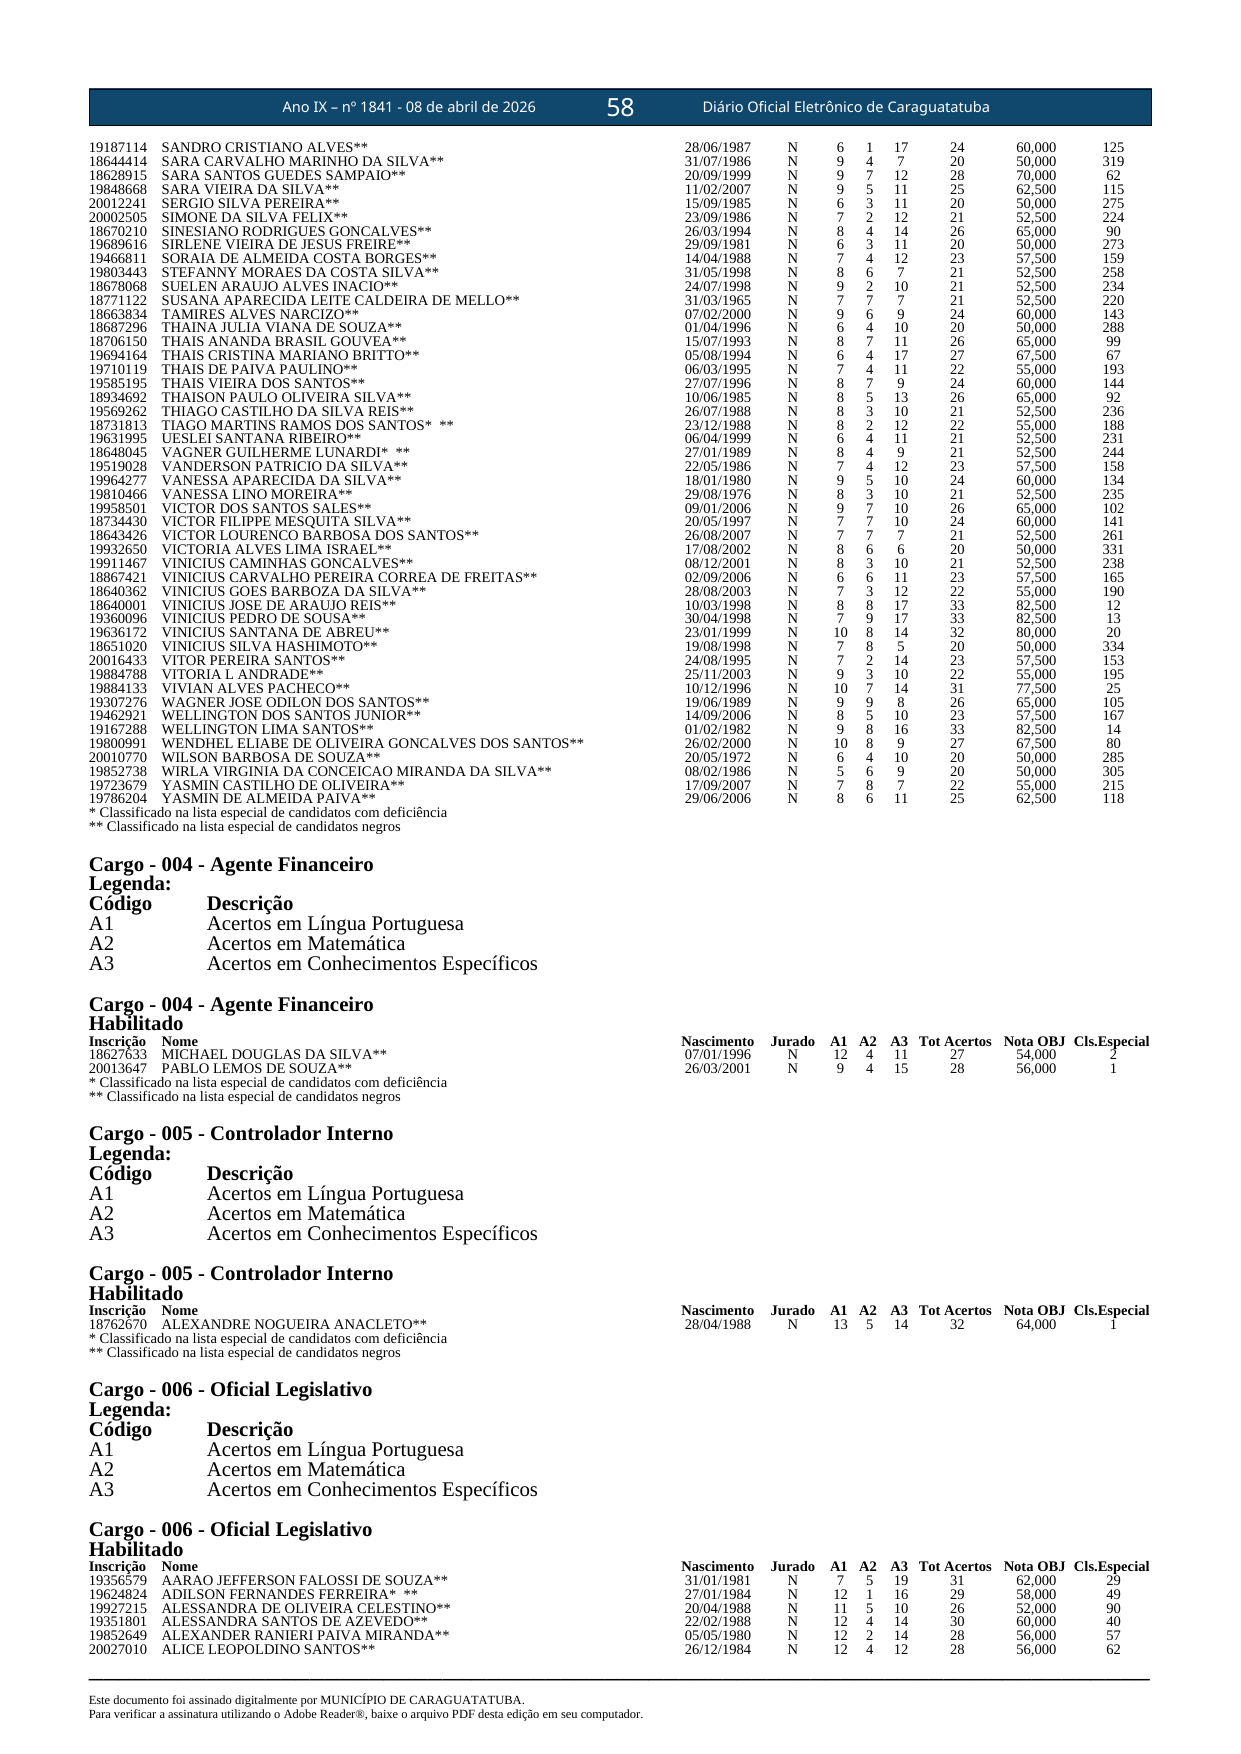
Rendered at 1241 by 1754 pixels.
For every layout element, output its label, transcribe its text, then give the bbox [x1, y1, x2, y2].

text ** Classificado na lista especial de candidatos negros [88, 1090, 1152, 1104]
text A2 Acertos em Matemática [88, 1204, 1152, 1224]
text A2 Acertos em Matemática [88, 1460, 1152, 1480]
text 20012241 SERGIO SILVA PEREIRA** 15/09/1985 N 6 3 11 20 50,000 275 [88, 197, 1152, 211]
text 19631995 UESLEI SANTANA RIBEIRO** 06/04/1999 N 6 4 11 21 52,500 231 [88, 433, 1152, 447]
text 18934692 THAISON PAULO OLIVEIRA SILVA** 10/06/1985 N 8 5 13 26 65,000 92 [88, 391, 1152, 405]
text 18670210 SINESIANO RODRIGUES GONCALVES** 26/03/1994 N 8 4 14 26 65,000 90 [88, 225, 1152, 239]
text Inscrição Nome Nascimento Jurado A1 A2 A3 Tot Acertos Nota OBJ Cls.Especial [88, 1560, 1152, 1574]
text 19569262 THIAGO CASTILHO DA SILVA REIS** 26/07/1988 N 8 3 10 21 52,500 236 [88, 405, 1152, 419]
text 19710119 THAIS DE PAIVA PAULINO** 06/03/1995 N 7 4 11 22 55,000 193 [88, 363, 1152, 377]
text Legenda: [88, 1401, 1152, 1420]
text 19927215 ALESSANDRA DE OLIVEIRA CELESTINO** 20/04/1988 N 11 5 10 26 52,000 90 [88, 1602, 1152, 1616]
text Inscrição Nome Nascimento Jurado A1 A2 A3 Tot Acertos Nota OBJ Cls.Especial [88, 1035, 1152, 1049]
text Código Descrição [88, 1164, 1152, 1184]
text 18706150 THAIS ANANDA BRASIL GOUVEA** 15/07/1993 N 8 7 11 26 65,000 99 [88, 336, 1152, 349]
text 18651020 VINICIUS SILVA HASHIMOTO** 19/08/1998 N 7 8 5 20 50,000 334 [88, 641, 1152, 654]
text A1 Acertos em Língua Portuguesa [88, 1440, 1152, 1460]
text 19884788 VITORIA L ANDRADE** 25/11/2003 N 9 3 10 22 55,000 195 [88, 668, 1152, 682]
text 19167288 WELLINGTON LIMA SANTOS** 01/02/1982 N 9 8 16 33 82,500 14 [88, 724, 1152, 737]
text Cargo - 006 - Oficial Legislativo [88, 1381, 1152, 1401]
text 19585195 THAIS VIEIRA DOS SANTOS** 27/07/1996 N 8 7 9 24 60,000 144 [88, 377, 1152, 391]
text 19694164 THAIS CRISTINA MARIANO BRITTO** 05/08/1994 N 6 4 17 27 67,500 67 [88, 349, 1152, 363]
text Habilitado [88, 1541, 1152, 1560]
text A1 Acertos em Língua Portuguesa [88, 1184, 1152, 1204]
text 19852649 ALEXANDER RANIERI PAIVA MIRANDA** 05/05/1980 N 12 2 14 28 56,000 57 [88, 1630, 1152, 1643]
text 18678068 SUELEN ARAUJO ALVES INACIO** 24/07/1998 N 9 2 10 21 52,500 234 [88, 280, 1152, 294]
text Cargo - 004 - Agente Financeiro [88, 855, 1152, 875]
text 19810466 VANESSA LINO MOREIRA** 29/08/1976 N 8 3 10 21 52,500 235 [88, 488, 1152, 502]
text 18644414 SARA CARVALHO MARINHO DA SILVA** 31/07/1986 N 9 4 7 20 50,000 319 [88, 156, 1152, 169]
text 19932650 VICTORIA ALVES LIMA ISRAEL** 17/08/2002 N 8 6 6 20 50,000 331 [88, 543, 1152, 557]
text ** Classificado na lista especial de candidatos negros [88, 821, 1152, 834]
text 19689616 SIRLENE VIEIRA DE JESUS FREIRE** 29/09/1981 N 6 3 11 20 50,000 273 [88, 239, 1152, 253]
text 19360096 VINICIUS PEDRO DE SOUSA** 30/04/1998 N 7 9 17 33 82,500 13 [88, 613, 1152, 627]
text 18640362 VINICIUS GOES BARBOZA DA SILVA** 28/08/2003 N 7 3 12 22 55,000 190 [88, 585, 1152, 599]
text A2 Acertos em Matemática [88, 935, 1152, 954]
text 18771122 SUSANA APARECIDA LEITE CALDEIRA DE MELLO** 31/03/1965 N 7 7 7 21 52,500 220 [88, 294, 1152, 308]
text 20013647 PABLO LEMOS DE SOUZA** 26/03/2001 N 9 4 15 28 56,000 1 [88, 1063, 1152, 1076]
text Cargo - 006 - Oficial Legislativo [88, 1521, 1152, 1541]
text * Classificado na lista especial de candidatos com deficiência [88, 1332, 1152, 1346]
text 20016433 VITOR PEREIRA SANTOS** 24/08/1995 N 7 2 14 23 57,500 153 [88, 654, 1152, 668]
text 18643426 VICTOR LOURENCO BARBOSA DOS SANTOS** 26/08/2007 N 7 7 7 21 52,500 261 [88, 530, 1152, 543]
text 19519028 VANDERSON PATRICIO DA SILVA** 22/05/1986 N 7 4 12 23 57,500 158 [88, 460, 1152, 474]
text 19911467 VINICIUS CAMINHAS GONCALVES** 08/12/2001 N 8 3 10 21 52,500 238 [88, 557, 1152, 571]
text Código Descrição [88, 1420, 1152, 1440]
text 18648045 VAGNER GUILHERME LUNARDI* ** 27/01/1989 N 8 4 9 21 52,500 244 [88, 447, 1152, 460]
text Legenda: [88, 1145, 1152, 1164]
text 20027010 ALICE LEOPOLDINO SANTOS** 26/12/1984 N 12 4 12 28 56,000 62 [88, 1643, 1152, 1657]
text A3 Acertos em Conhecimentos Específicos [88, 954, 1152, 974]
text 20010770 WILSON BARBOSA DE SOUZA** 20/05/1972 N 6 4 10 20 50,000 285 [88, 751, 1152, 765]
text 19848668 SARA VIEIRA DA SILVA** 11/02/2007 N 9 5 11 25 62,500 115 [88, 183, 1152, 197]
text 19800991 WENDHEL ELIABE DE OLIVEIRA GONCALVES DOS SANTOS** 26/02/2000 N 10 8 9 27 67,500 80 [88, 737, 1152, 751]
text 19803443 STEFANNY MORAES DA COSTA SILVA** 31/05/1998 N 8 6 7 21 52,500 258 [88, 266, 1152, 280]
text 19462921 WELLINGTON DOS SANTOS JUNIOR** 14/09/2006 N 8 5 10 23 57,500 167 [88, 710, 1152, 724]
text Cargo - 004 - Agente Financeiro [88, 995, 1152, 1015]
text 19958501 VICTOR DOS SANTOS SALES** 09/01/2006 N 9 7 10 26 65,000 102 [88, 502, 1152, 516]
text 18734430 VICTOR FILIPPE MESQUITA SILVA** 20/05/1997 N 7 7 10 24 60,000 141 [88, 516, 1152, 530]
text 18731813 TIAGO MARTINS RAMOS DOS SANTOS* ** 23/12/1988 N 8 2 12 22 55,000 188 [88, 419, 1152, 433]
text Habilitado [88, 1015, 1152, 1035]
text * Classificado na lista especial de candidatos com deficiência [88, 807, 1152, 821]
text 18640001 VINICIUS JOSE DE ARAUJO REIS** 10/03/1998 N 8 8 17 33 82,500 12 [88, 599, 1152, 613]
text Inscrição Nome Nascimento Jurado A1 A2 A3 Tot Acertos Nota OBJ Cls.Especial [88, 1304, 1152, 1318]
text A3 Acertos em Conhecimentos Específicos [88, 1480, 1152, 1500]
text 19356579 AARAO JEFFERSON FALOSSI DE SOUZA** 31/01/1981 N 7 5 19 31 62,000 29 [88, 1574, 1152, 1588]
text A3 Acertos em Conhecimentos Específicos [88, 1224, 1152, 1244]
text ** Classificado na lista especial de candidatos negros [88, 1346, 1152, 1360]
text * Classificado na lista especial de candidatos com deficiência [88, 1076, 1152, 1090]
text Habilitado [88, 1285, 1152, 1304]
text 19884133 VIVIAN ALVES PACHECO** 10/12/1996 N 10 7 14 31 77,500 25 [88, 682, 1152, 696]
text 19852738 WIRLA VIRGINIA DA CONCEICAO MIRANDA DA SILVA** 08/02/1986 N 5 6 9 20 50,000 305 [88, 765, 1152, 779]
text 19964277 VANESSA APARECIDA DA SILVA** 18/01/1980 N 9 5 10 24 60,000 134 [88, 474, 1152, 488]
text 19307276 WAGNER JOSE ODILON DOS SANTOS** 19/06/1989 N 9 9 8 26 65,000 105 [88, 696, 1152, 710]
text 19187114 SANDRO CRISTIANO ALVES** 28/06/1987 N 6 1 17 24 60,000 125 [88, 142, 1152, 156]
text 18663834 TAMIRES ALVES NARCIZO** 07/02/2000 N 9 6 9 24 60,000 143 [88, 308, 1152, 322]
text 18867421 VINICIUS CARVALHO PEREIRA CORREA DE FREITAS** 02/09/2006 N 6 6 11 23 57,500 165 [88, 571, 1152, 585]
text 19351801 ALESSANDRA SANTOS DE AZEVEDO** 22/02/1988 N 12 4 14 30 60,000 40 [88, 1616, 1152, 1630]
text 19786204 YASMIN DE ALMEIDA PAIVA** 29/06/2006 N 8 6 11 25 62,500 118 [88, 793, 1152, 807]
text Cargo - 005 - Controlador Interno [88, 1125, 1152, 1145]
text 18762670 ALEXANDRE NOGUEIRA ANACLETO** 28/04/1988 N 13 5 14 32 64,000 1 [88, 1318, 1152, 1332]
text 19624824 ADILSON FERNANDES FERREIRA* ** 27/01/1984 N 12 1 16 29 58,000 49 [88, 1588, 1152, 1602]
text 19466811 SORAIA DE ALMEIDA COSTA BORGES** 14/04/1988 N 7 4 12 23 57,500 159 [88, 253, 1152, 266]
text A1 Acertos em Língua Portuguesa [88, 915, 1152, 935]
text Cargo - 005 - Controlador Interno [88, 1265, 1152, 1285]
text 20002505 SIMONE DA SILVA FELIX** 23/09/1986 N 7 2 12 21 52,500 224 [88, 211, 1152, 225]
text Código Descrição [88, 895, 1152, 915]
text 18627633 MICHAEL DOUGLAS DA SILVA** 07/01/1996 N 12 4 11 27 54,000 2 [88, 1049, 1152, 1063]
text 19723679 YASMIN CASTILHO DE OLIVEIRA** 17/09/2007 N 7 8 7 22 55,000 215 [88, 779, 1152, 793]
text 18628915 SARA SANTOS GUEDES SAMPAIO** 20/09/1999 N 9 7 12 28 70,000 62 [88, 169, 1152, 183]
text Legenda: [88, 875, 1152, 895]
text 19636172 VINICIUS SANTANA DE ABREU** 23/01/1999 N 10 8 14 32 80,000 20 [88, 627, 1152, 641]
text 18687296 THAINA JULIA VIANA DE SOUZA** 01/04/1996 N 6 4 10 20 50,000 288 [88, 322, 1152, 336]
